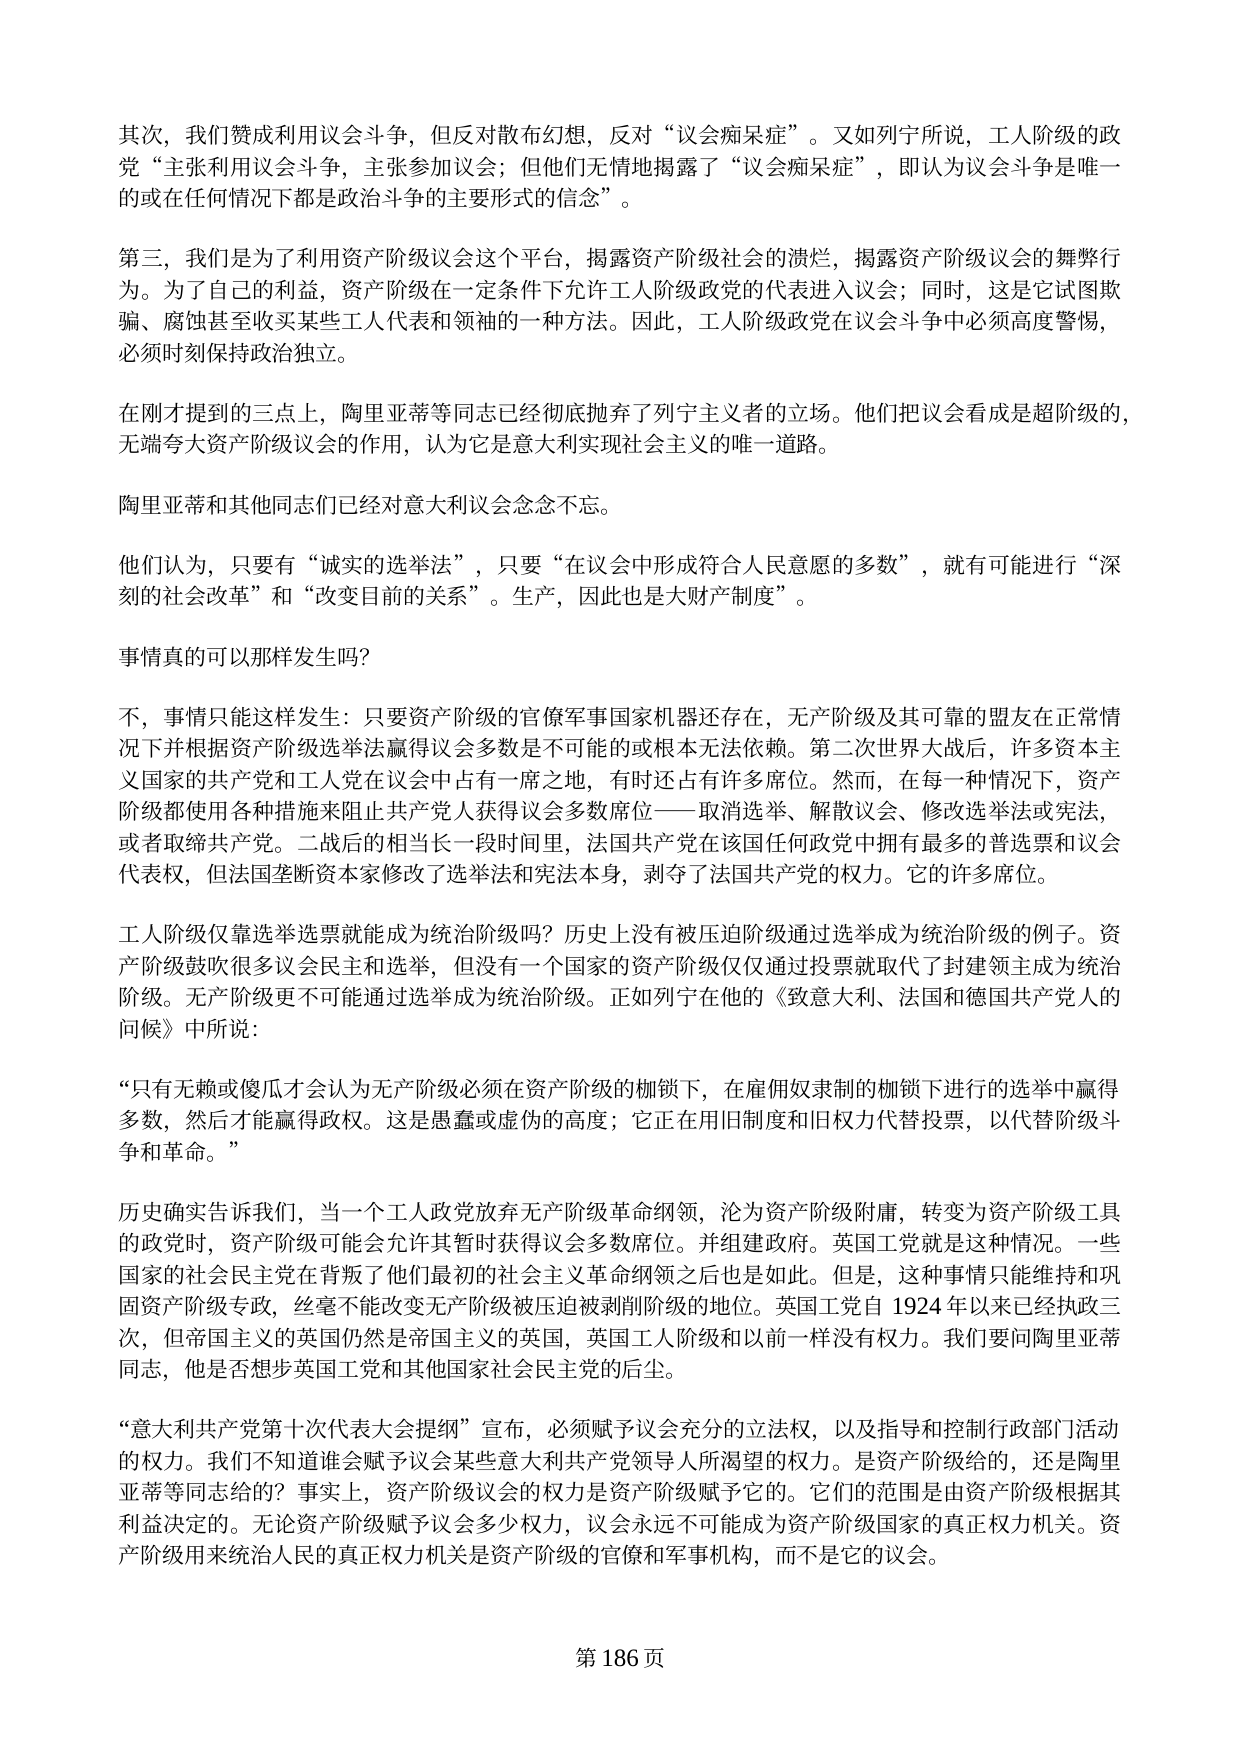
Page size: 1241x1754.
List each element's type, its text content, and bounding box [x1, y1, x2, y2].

text “只有无赖或傻瓜才会认为无产阶级必须在资产阶级的枷锁下，在雇佣奴隶制的枷锁下进行的选举中赢得多数，然后才能赢得政权。这是愚蠢或虚伪的高度；它正在用旧制度和旧权力代替投票，以代替阶级斗争和革命。” [118, 1072, 1122, 1166]
text 历史确实告诉我们，当一个工人政党放弃无产阶级革命纲领，沦为资产阶级附庸，转变为资产阶级工具的政党时，资产阶级可能会允许其暂时获得议会多数席位。并组建政府。英国工党就是这种情况。一些国家的社会民主党在背叛了他们最初的社会主义革命纲领之后也是如此。但是，这种事情只能维持和巩固资产阶级专政，丝毫不能改变无产阶级被压迫被剥削阶级的地位。英国工党自1924年以来已经执政三次，但帝国主义的英国仍然是帝国主义的英国，英国工人阶级和以前一样没有权力。我们要问陶里亚蒂同志，他是否想步英国工党和其他国家社会民主党的后尘。 [118, 1195, 1122, 1384]
text 他们认为，只要有“诚实的选举法”，只要“在议会中形成符合人民意愿的多数”，就有可能进行“深刻的社会改革”和“改变目前的关系”。生产，因此也是大财产制度”。 [118, 548, 1122, 611]
text 在刚才提到的三点上，陶里亚蒂等同志已经彻底抛弃了列宁主义者的立场。他们把议会看成是超阶级的，无端夸大资产阶级议会的作用，认为它是意大利实现社会主义的唯一道路。 [118, 396, 1122, 459]
text 其次，我们赞成利用议会斗争，但反对散布幻想，反对“议会痴呆症”。又如列宁所说，工人阶级的政党“主张利用议会斗争，主张参加议会；但他们无情地揭露了“议会痴呆症”，即认为议会斗争是唯一的或在任何情况下都是政治斗争的主要形式的信念”。 [118, 118, 1122, 213]
text 陶里亚蒂和其他同志们已经对意大利议会念念不忘。 [118, 488, 1122, 519]
text “意大利共产党第十次代表大会提纲”宣布，必须赋予议会充分的立法权，以及指导和控制行政部门活动的权力。我们不知道谁会赋予议会某些意大利共产党领导人所渴望的权力。是资产阶级给的，还是陶里亚蒂等同志给的？事实上，资产阶级议会的权力是资产阶级赋予它的。它们的范围是由资产阶级根据其利益决定的。无论资产阶级赋予议会多少权力，议会永远不可能成为资产阶级国家的真正权力机关。资产阶级用来统治人民的真正权力机关是资产阶级的官僚和军事机构，而不是它的议会。 [118, 1413, 1122, 1570]
text 第三，我们是为了利用资产阶级议会这个平台，揭露资产阶级社会的溃烂，揭露资产阶级议会的舞弊行为。为了自己的利益，资产阶级在一定条件下允许工人阶级政党的代表进入议会；同时，这是它试图欺骗、腐蚀甚至收买某些工人代表和领袖的一种方法。因此，工人阶级政党在议会斗争中必须高度警惕，必须时刻保持政治独立。 [118, 242, 1122, 367]
text 不，事情只能这样发生：只要资产阶级的官僚军事国家机器还存在，无产阶级及其可靠的盟友在正常情况下并根据资产阶级选举法赢得议会多数是不可能的或根本无法依赖。第二次世界大战后，许多资本主义国家的共产党和工人党在议会中占有一席之地，有时还占有许多席位。然而，在每一种情况下，资产阶级都使用各种措施来阻止共产党人获得议会多数席位——取消选举、解散议会、修改选举法或宪法，或者取缔共产党。二战后的相当长一段时间里，法国共产党在该国任何政党中拥有最多的普选票和议会代表权，但法国垄断资本家修改了选举法和宪法本身，剥夺了法国共产党的权力。它的许多席位。 [118, 700, 1122, 889]
text 工人阶级仅靠选举选票就能成为统治阶级吗？历史上没有被压迫阶级通过选举成为统治阶级的例子。资产阶级鼓吹很多议会民主和选举，但没有一个国家的资产阶级仅仅通过投票就取代了封建领主成为统治阶级。无产阶级更不可能通过选举成为统治阶级。正如列宁在他的《致意大利、法国和德国共产党人的问候》中所说： [118, 917, 1122, 1043]
text 事情真的可以那样发生吗？ [118, 640, 1122, 671]
